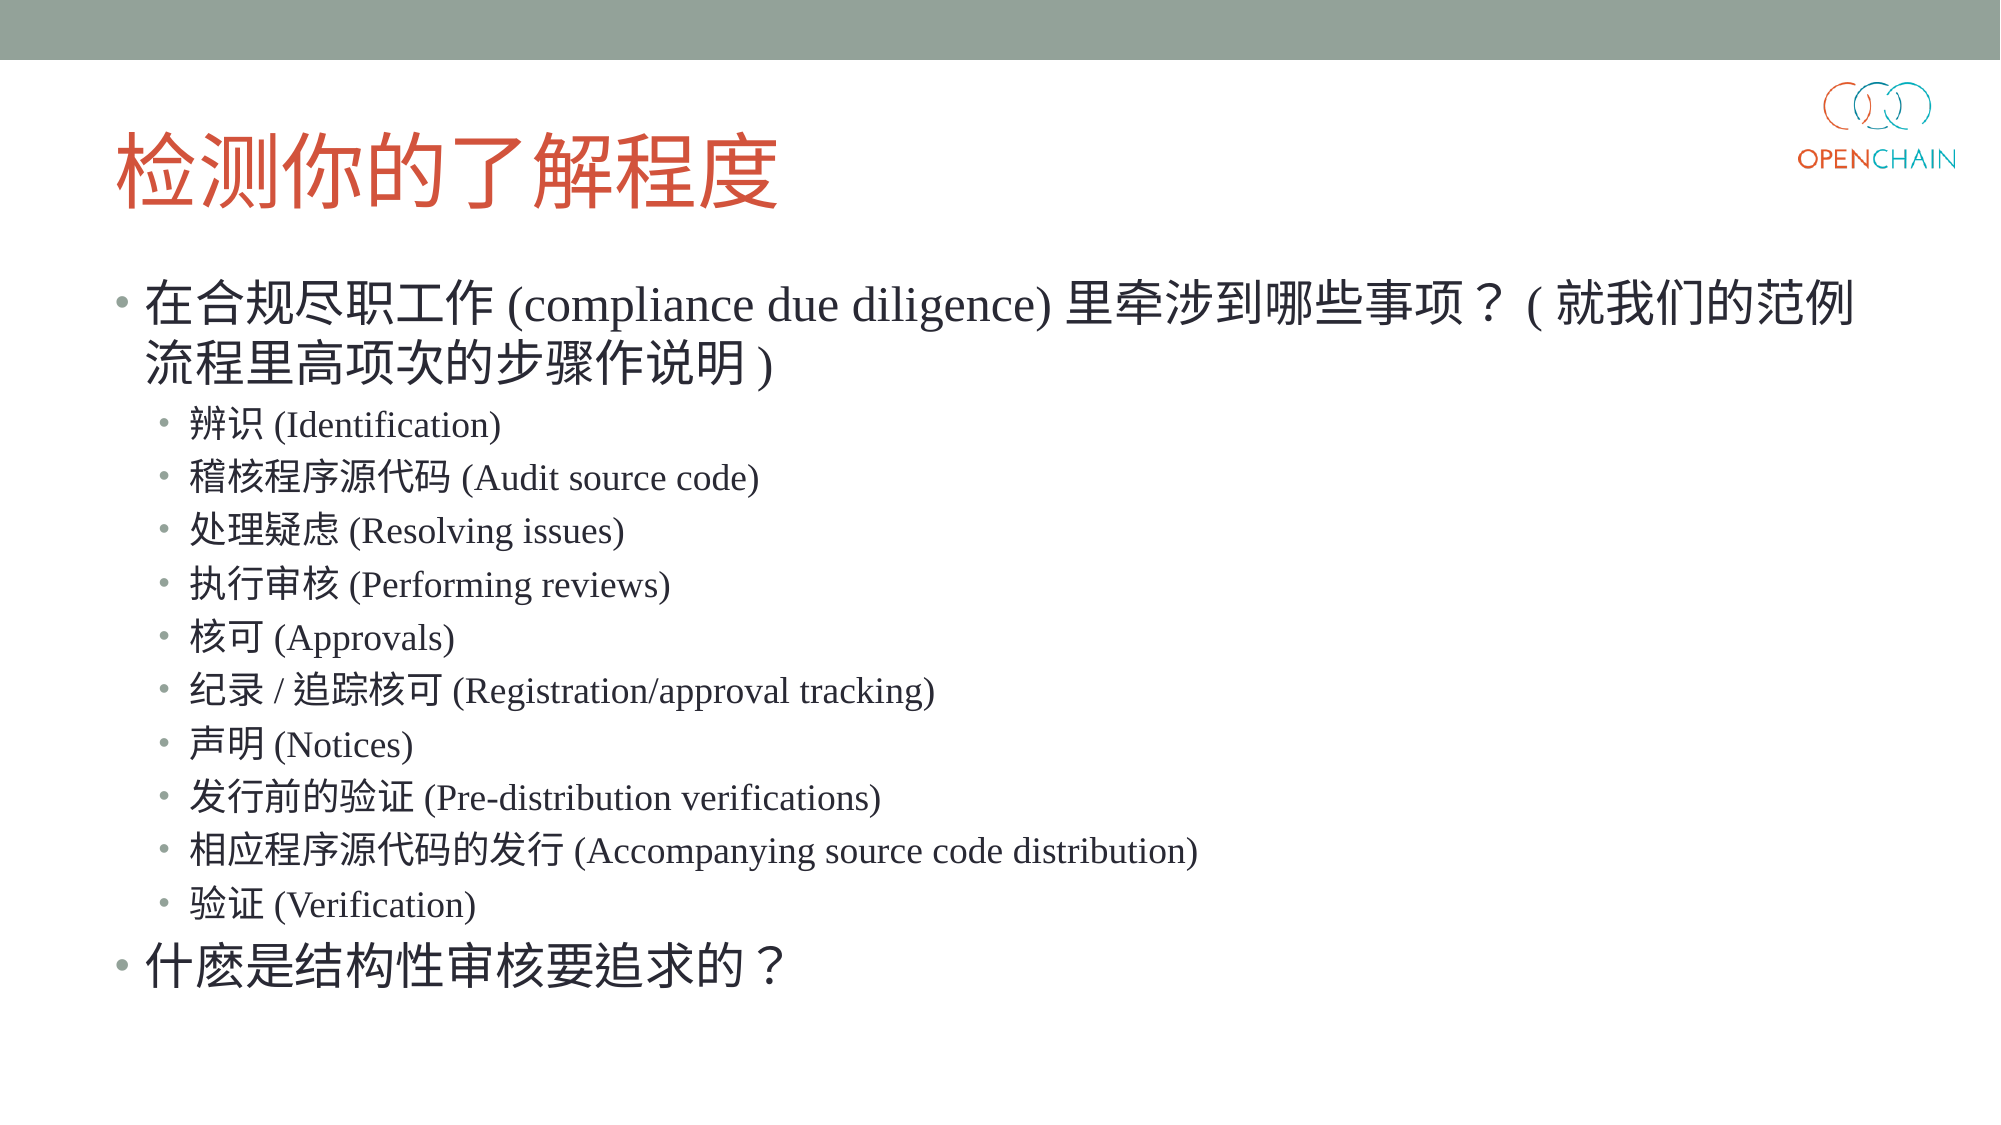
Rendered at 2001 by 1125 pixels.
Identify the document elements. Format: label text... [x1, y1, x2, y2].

picture [1798, 82, 1955, 169]
title 检测你的了解程度 [99, 87, 1900, 250]
list 在合规尽职工作(compliance due diligence)里牵涉到哪些事项？(就我们的范例流程里高项次的步骤作说明) 辨识(Identification) 稽核程序源代码(Audit source code) 处理疑虑(Resolving issues) 执行审核(Performing reviews) 核可(Approvals) 纪录/追踪核可(Registration/approval tracking) 声明(Notices) 发行前的验证(Pre-distribution verifications) 相应程序源代码的发行(Accompanying source code distribution) 验证(Verification) 什麽是结构性审核要追求的？ [99, 263, 1900, 1064]
